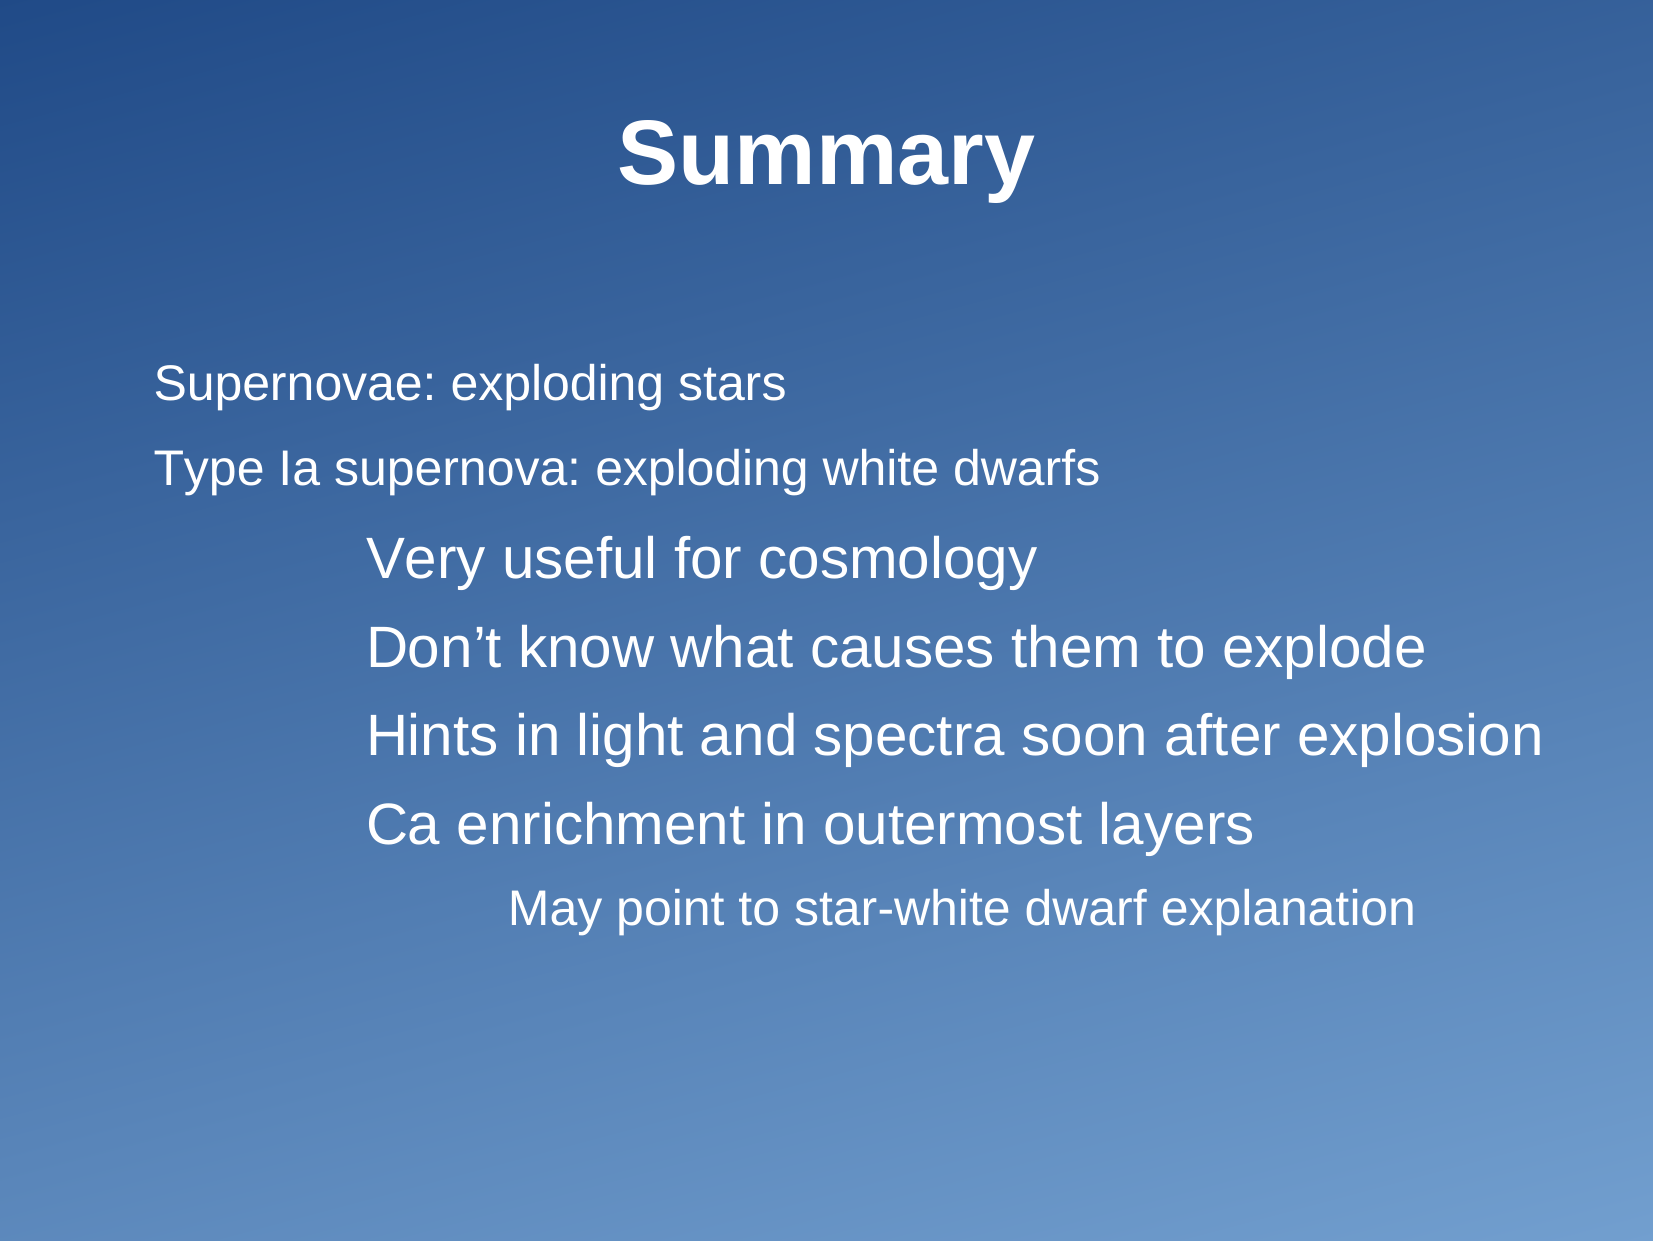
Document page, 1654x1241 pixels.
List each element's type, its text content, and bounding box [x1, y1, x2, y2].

title Summary [82, 49, 1571, 257]
list Supernovae: exploding stars Type Ia supernova: exploding white dwarfs Very useful for cosmology Don’t know what causes them to explode Hints in light and spectra soon after explosion Ca enrichment in outermost layers May point to star-white dwarf explanation [82, 355, 1571, 1075]
